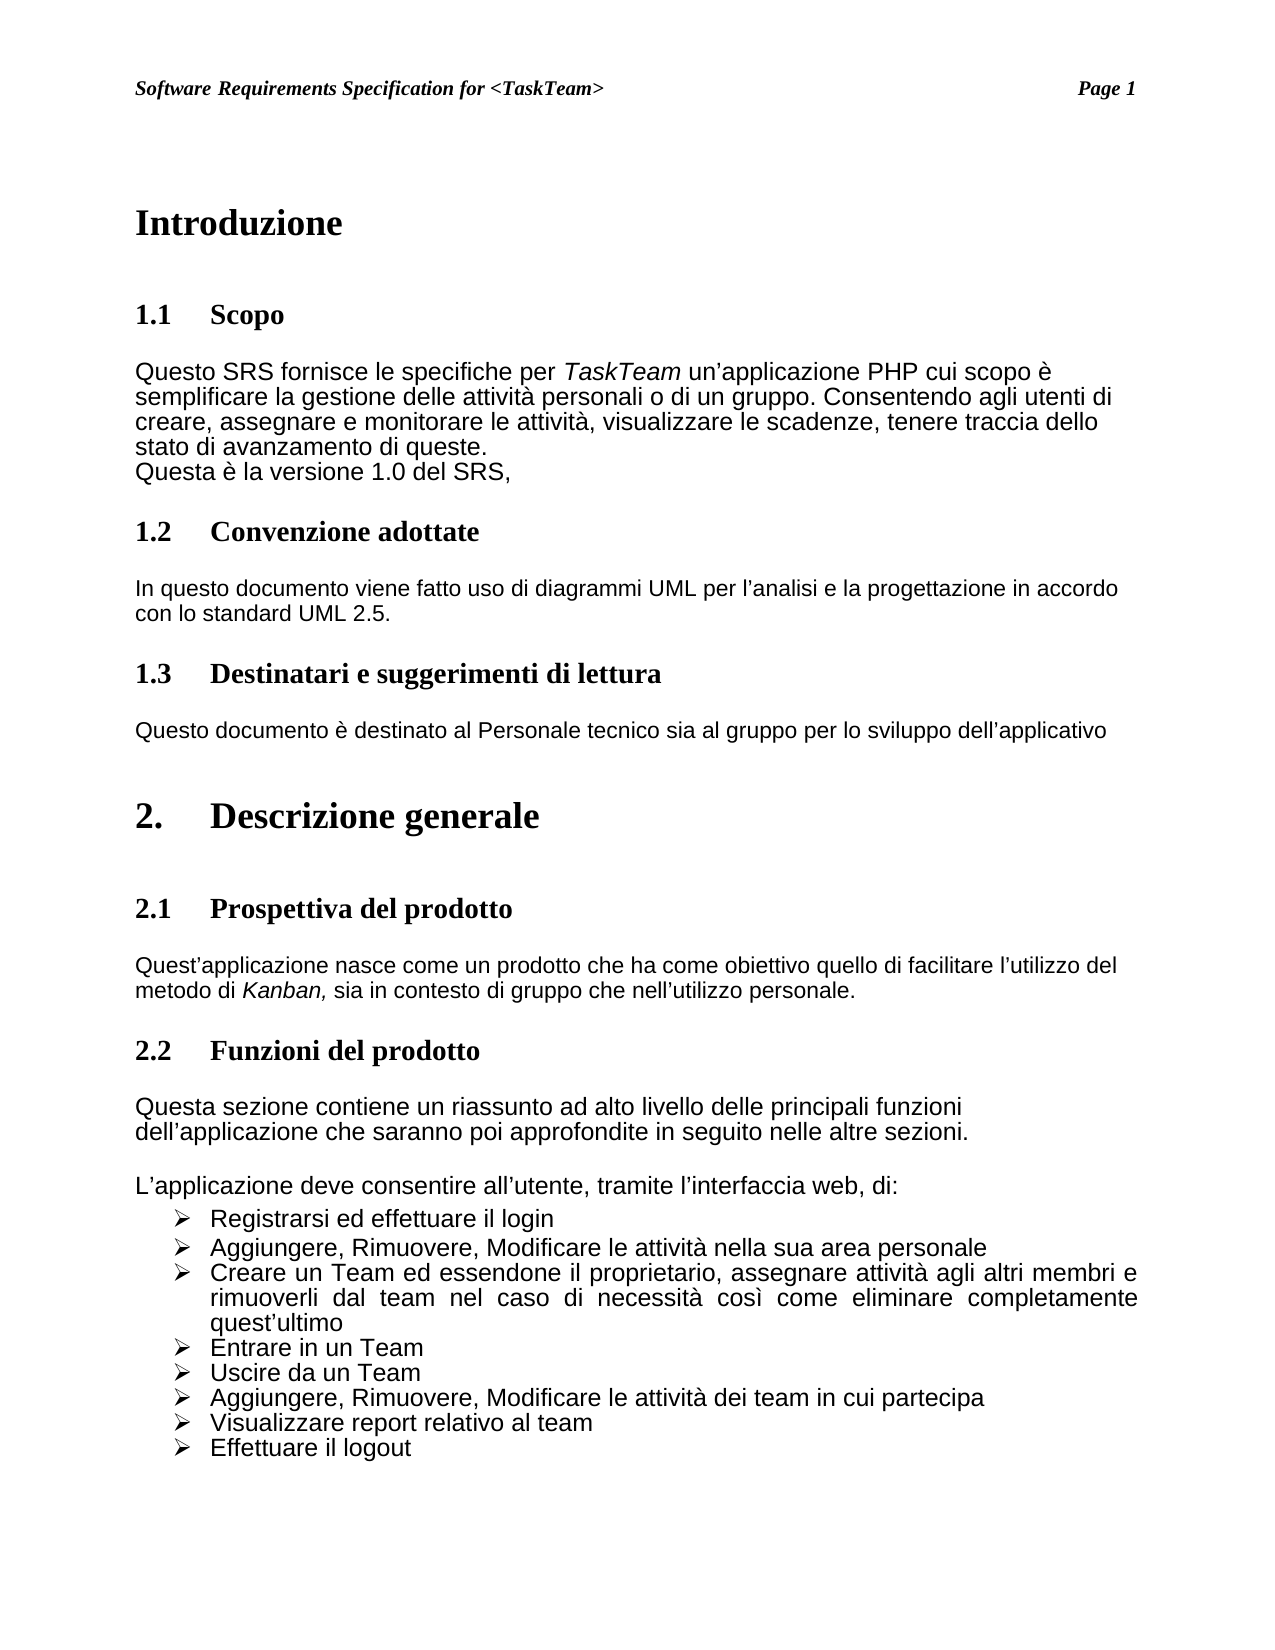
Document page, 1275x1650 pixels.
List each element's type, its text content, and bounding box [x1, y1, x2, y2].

text Questo documento è destinato al Personale tecnico sia al gruppo per lo sviluppo dell’applicativo [135, 719, 1140, 744]
text L’applicazione deve consentire all’utente, tramite l’interfaccia web, di: [135, 1171, 1140, 1199]
text Quest’applicazione nasce come un prodotto che ha come obiettivo quello di facilitare l’utilizzo del metodo di Kanban, sia in contesto di gruppo che nell’utilizzo personale. [135, 954, 1140, 1004]
list Entrare in un Team [172, 1337, 1140, 1362]
subtitle Descrizione generale [135, 794, 1140, 837]
list Creare un Team ed essendone il proprietario, assegnare attività agli altri membri e rimuoverli dal team nel caso di necessità così come eliminare completamente quest’ultimo [172, 1262, 1140, 1337]
list Registrarsi ed effettuare il login [172, 1204, 1140, 1232]
subtitle Funzioni del prodotto [135, 1033, 1140, 1066]
subtitle Prospettiva del prodotto [135, 891, 1140, 924]
subtitle Introduzione [135, 200, 1140, 243]
subtitle Destinatari e suggerimenti di lettura [135, 656, 1140, 689]
text In questo documento viene fatto uso di diagrammi UML per l’analisi e la progettazione in accordo con lo standard UML 2.5. [135, 577, 1140, 627]
list Aggiungere, Rimuovere, Modificare le attività dei team in cui partecipa [172, 1387, 1140, 1412]
list Uscire da un Team [172, 1362, 1140, 1387]
text Questo SRS fornisce le specifiche per TaskTeam un’applicazione PHP cui scopo è semplificare la gestione delle attività personali o di un gruppo. Consentendo agli utenti di creare, assegnare e monitorare le attività, visualizzare le scadenze, tenere traccia dello stato di avanzamento di queste. [135, 360, 1140, 460]
subtitle Convenzione adottate [135, 514, 1140, 548]
list Effettuare il logout [172, 1437, 1140, 1462]
subtitle Scopo [135, 297, 1140, 331]
text Questa è la versione 1.0 del SRS, [135, 460, 1140, 485]
list Aggiungere, Rimuovere, Modificare le attività nella sua area personale [172, 1237, 1140, 1262]
text Questa sezione contiene un riassunto ad alto livello delle principali funzioni dell’applicazione che saranno poi approfondite in seguito nelle altre sezioni. [135, 1096, 1140, 1146]
list Visualizzare report relativo al team [172, 1412, 1140, 1437]
